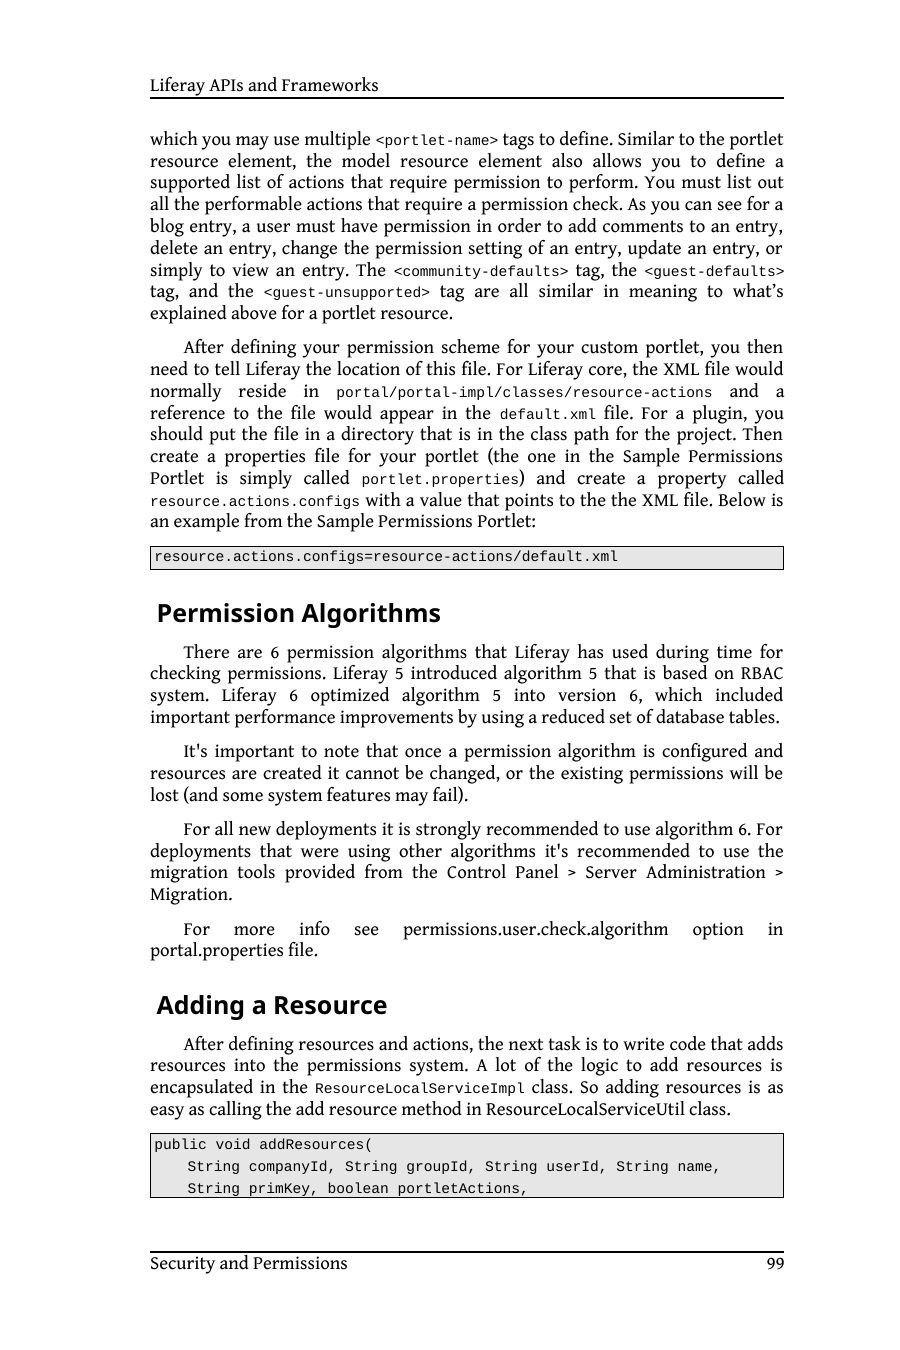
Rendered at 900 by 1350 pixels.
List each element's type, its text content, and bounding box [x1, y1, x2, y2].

text It's important to note that once a permission algorithm is configured and resources are created it cannot be changed, or the existing permissions will be lost (and some system features may fail). [150, 741, 784, 806]
text String primKey, boolean portletActions, [151, 1178, 783, 1197]
text After defining resources and actions, the next task is to write code that adds resources into the permissions system. A lot of the logic to add resources is encapsulated in the ResourceLocalServiceImpl class. So adding resources is as easy as calling the add resource method in ResourceLocalServiceUtil class. [150, 1033, 784, 1121]
subtitle Adding a Resource [150, 988, 784, 1022]
text For more info see permissions.user.check.algorithm option in portal.properties file. [150, 918, 784, 962]
text For all new deployments it is strongly recommended to use algorithm 6. For deployments that were using other algorithms it's recommended to use the migration tools provided from the Control Panel > Server Administration > Migration. [150, 819, 784, 906]
text which you may use multiple <portlet-name> tags to define. Similar to the portlet resource element, the model resource element also allows you to define a supported list of actions that require permission to perform. You must list out all the performable actions that require a permission check. As you can see for a blog entry, a user must have permission in order to add comments to an entry, delete an entry, change the permission setting of an entry, update an entry, or simply to view an entry. The <community-defaults> tag, the <guest-defaults> tag, and the <guest-unsupported> tag are all similar in meaning to what’s explained above for a portlet resource. [150, 129, 784, 325]
text After defining your permission scheme for your custom portlet, you then need to tell Liferay the location of this file. For Liferay core, the XML file would normally reside in portal/portal-impl/classes/resource-actions and a reference to the file would appear in the default.xml file. For a plugin, you should put the file in a directory that is in the class path for the project. Then create a properties file for your portlet (the one in the Sample Permissions Portlet is simply called portlet.properties) and create a property called resource.actions.configs with a value that points to the the XML file. Below is an example from the Sample Permissions Portlet: [150, 337, 784, 533]
text String companyId, String groupId, String userId, String name, [151, 1155, 783, 1176]
text resource.actions.configs=resource-actions/default.xml [151, 547, 783, 569]
text public void addResources( [151, 1134, 783, 1153]
text There are 6 permission algorithms that Liferay has used during time for checking permissions. Liferay 5 introduced algorithm 5 that is based on RBAC system. Liferay 6 optimized algorithm 5 into version 6, which included important performance improvements by using a reduced set of database tables. [150, 642, 784, 729]
subtitle Permission Algorithms [150, 596, 784, 629]
